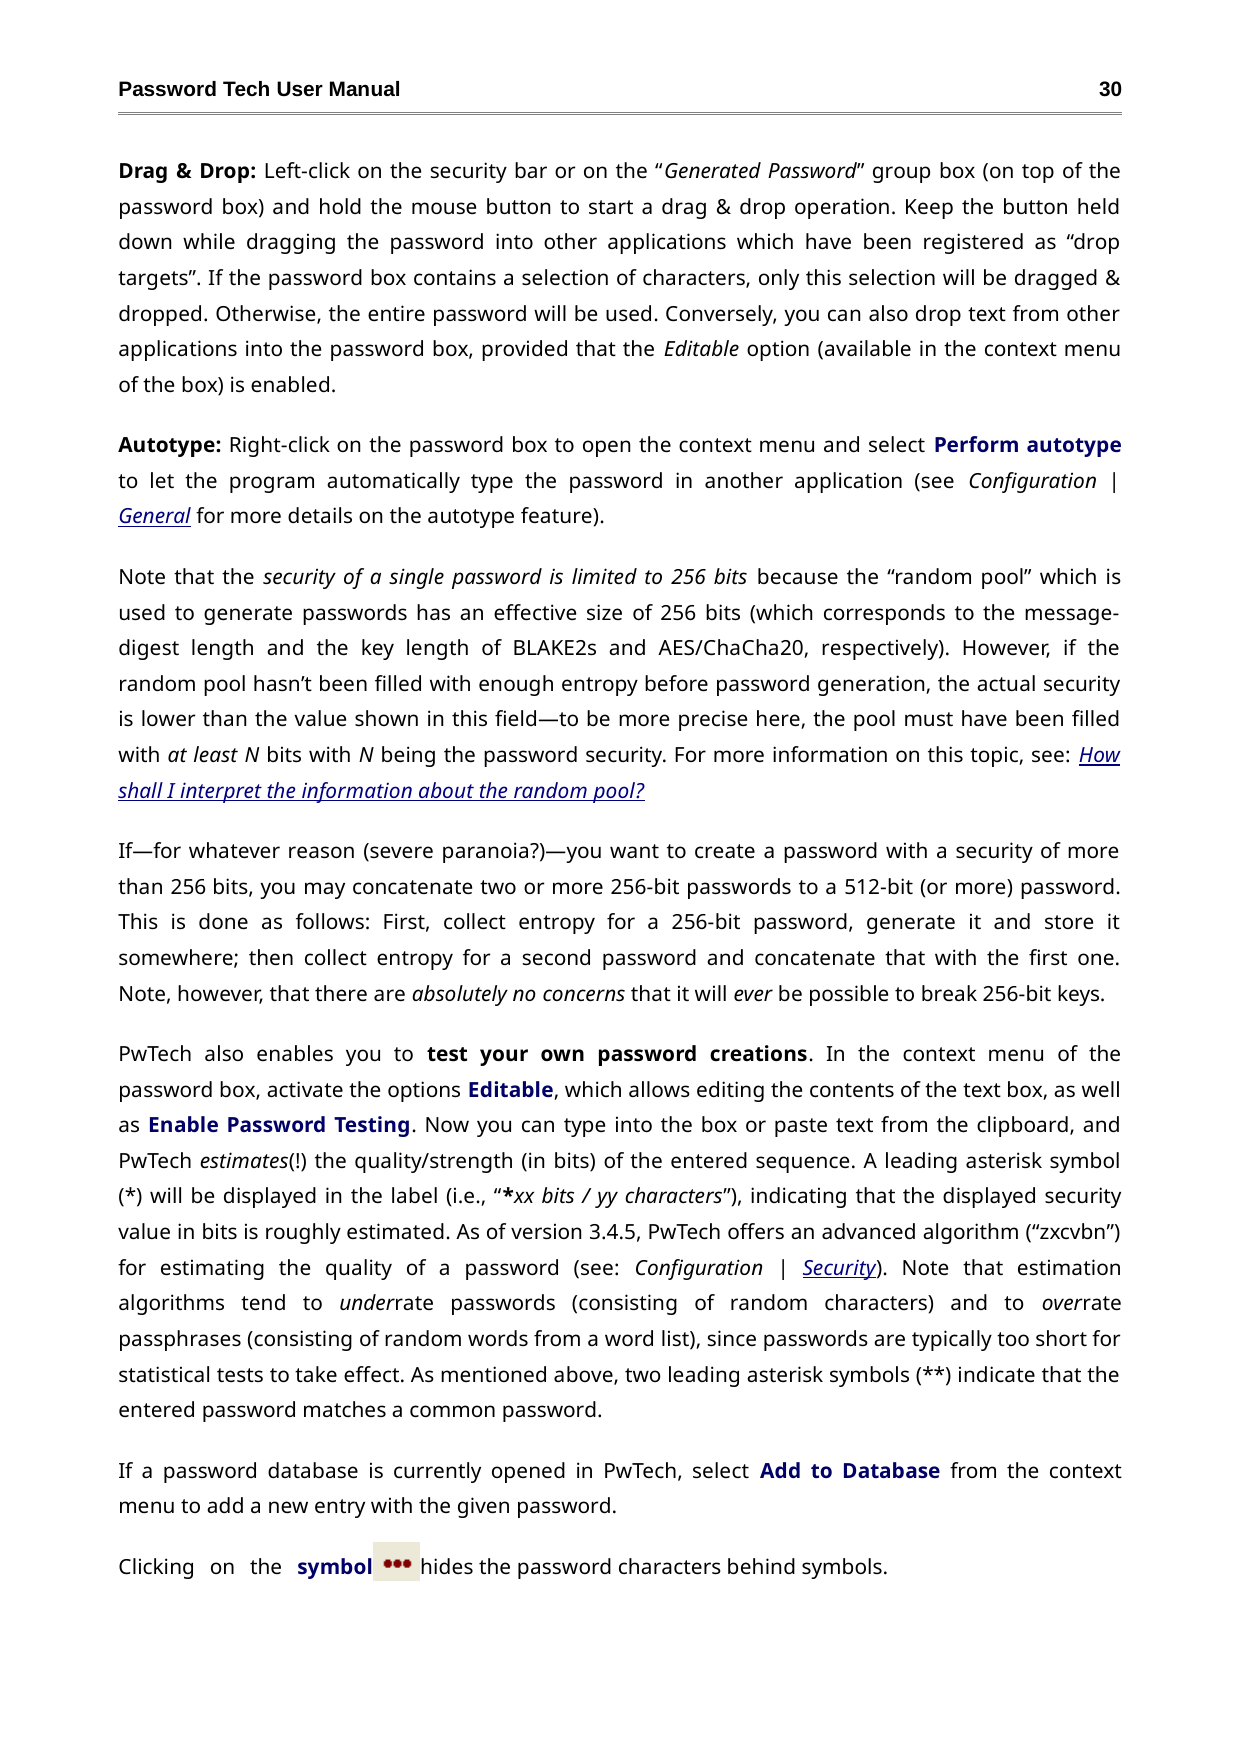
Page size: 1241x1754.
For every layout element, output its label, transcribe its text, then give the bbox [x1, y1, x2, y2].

text Drag & Drop: Left-click on the security bar or on the “Generated Password” group box (on top of the password box) and hold the mouse button to start a drag & drop operation. Keep the button held down while dragging the password into other applications which have been registered as “drop targets”. If the password box contains a selection of characters, only this selection will be dragged & dropped. Otherwise, the entire password will be used. Conversely, you can also drop text from other applications into the password box, provided that the Editable option (available in the context menu of the box) is enabled. [118, 156, 1122, 398]
text PwTech also enables you to test your own password creations. In the context menu of the password box, activate the options Editable, which allows editing the contents of the text box, as well as Enable Password Testing. Now you can type into the box or paste text from the clipboard, and PwTech estimates(!) the quality/strength (in bits) of the entered sequence. A leading asterisk symbol (*) will be displayed in the label (i.e., “*xx bits / yy characters”), indicating that the displayed security value in bits is roughly estimated. As of version 3.4.5, PwTech offers an advanced algorithm (“zxcvbn”) for estimating the quality of a password (see: Configuration | Security). Note that estimation algorithms tend to underrate passwords (consisting of random characters) and to overrate passphrases (consisting of random words from a word list), since passwords are typically too short for statistical tests to take effect. As mentioned above, two leading asterisk symbols (**) indicate that the entered password matches a common password. [118, 1039, 1122, 1424]
text Clicking on the symbol [118, 1552, 373, 1580]
text If a password database is currently opened in PwTech, select Add to Database from the context menu to add a new entry with the given password. [118, 1456, 1122, 1520]
text If—for whatever reason (severe paranoia?)—you want to create a password with a security of more than 256 bits, you may concatenate two or more 256-bit passwords to a 512-bit (or more) password. This is done as follows: First, collect entropy for a 256-bit password, generate it and store it somewhere; then collect entropy for a second password and concatenate that with the first one. Note, however, that there are absolutely no concerns that it will ever be possible to break 256-bit keys. [118, 836, 1122, 1007]
text Note that the security of a single password is limited to 256 bits because the “random pool” which is used to generate passwords has an effective size of 256 bits (which corresponds to the message-digest length and the key length of BLAKE2s and AES/ChaCha20, respectively). However, if the random pool hasn’t been filled with enough entropy before password generation, the actual security is lower than the value shown in this field—to be more precise here, the pool must have been filled with at least N bits with N being the password security. For more information on this topic, see: How shall I interpret the information about the random pool? [118, 562, 1122, 804]
text hides the password characters behind symbols. [420, 1552, 1122, 1580]
picture [373, 1542, 420, 1581]
text Autotype: Right-click on the password box to open the context menu and select Perform autotype to let the program automatically type the password in another application (see Configuration | General for more details on the autotype feature). [118, 430, 1122, 530]
